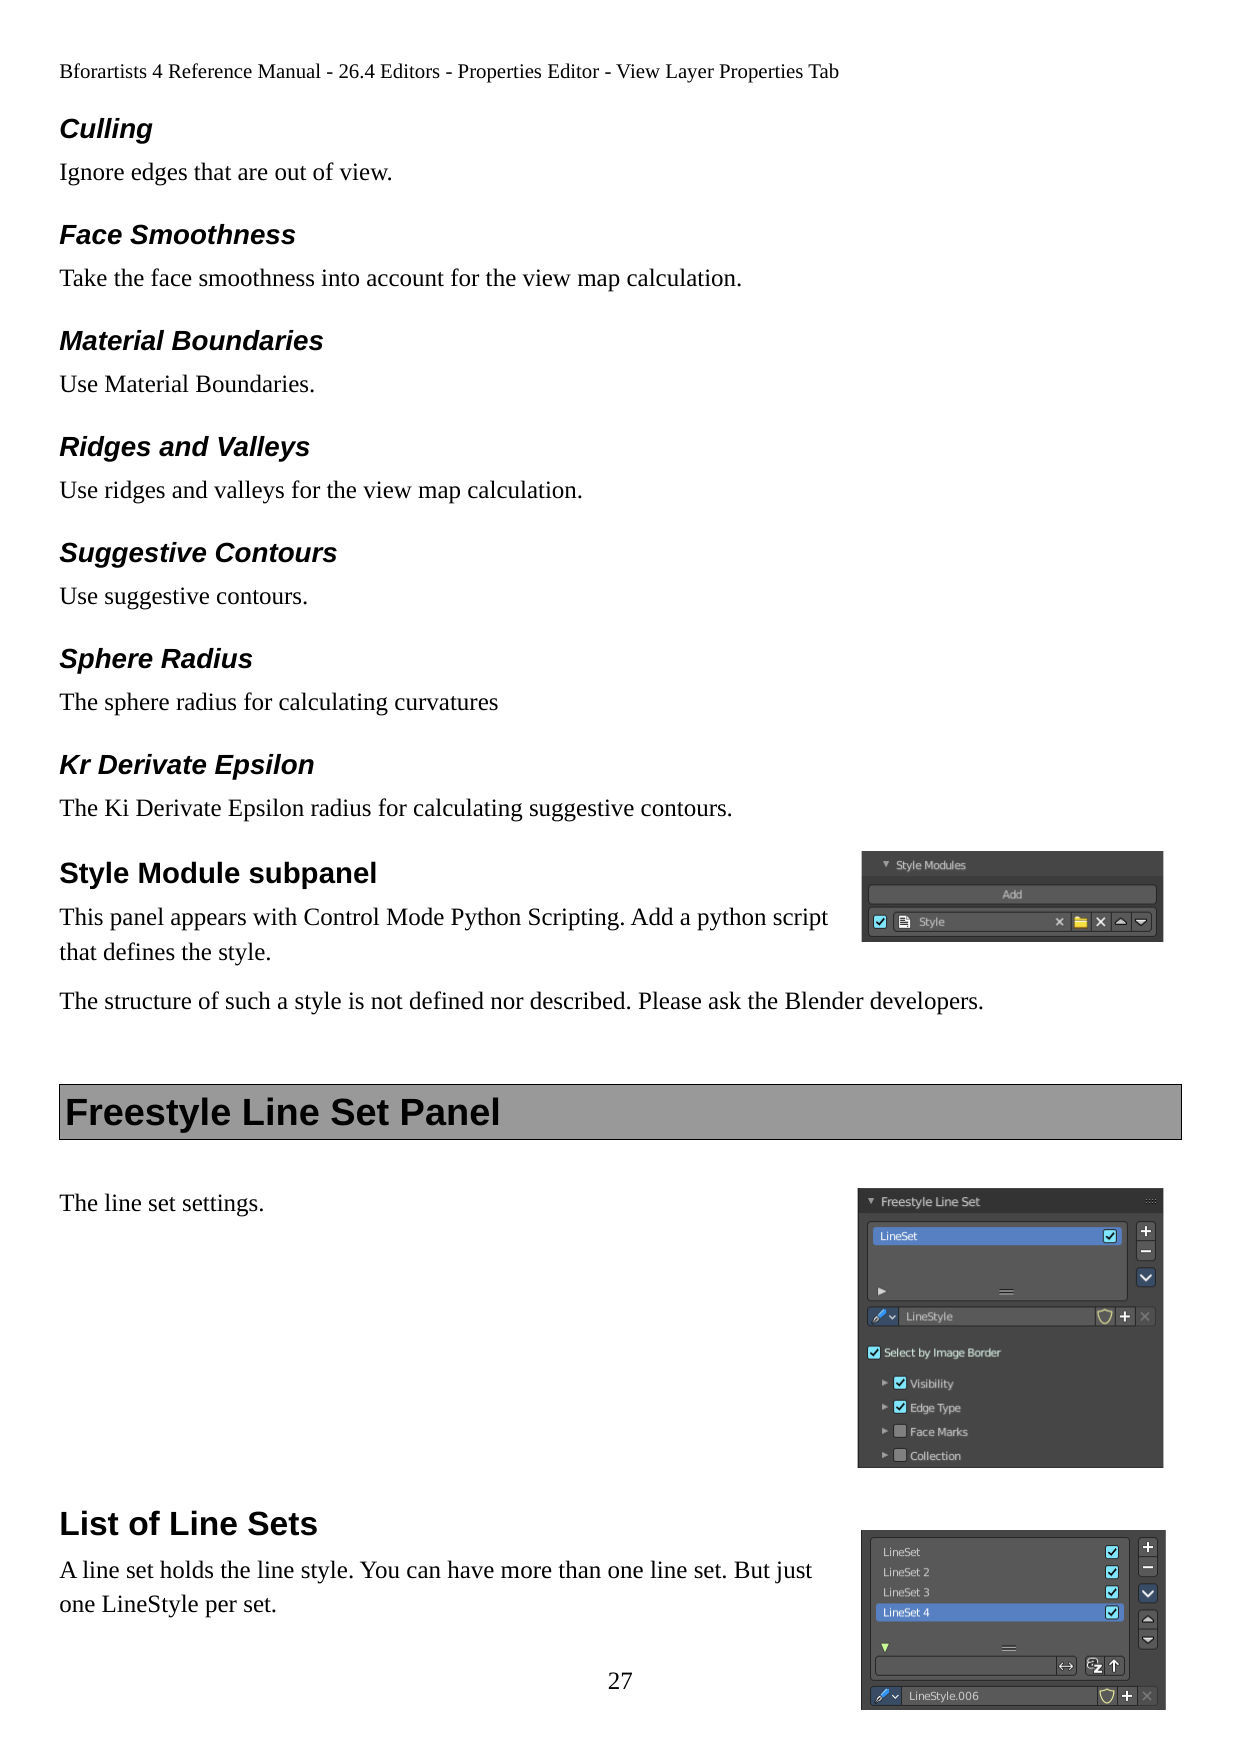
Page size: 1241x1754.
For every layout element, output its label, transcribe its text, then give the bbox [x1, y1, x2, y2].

picture [861, 1530, 1166, 1710]
subtitle Material Boundaries [59, 324, 1181, 356]
text Use ridges and valleys for the view map calculation. [59, 475, 1181, 503]
text Use Material Boundaries. [59, 369, 1181, 398]
picture [861, 851, 1164, 942]
text The sphere radius for calculating curvatures [59, 687, 1181, 715]
subtitle Face Smoothness [59, 218, 1181, 250]
table_header Freestyle Line Set Panel [60, 1085, 1181, 1139]
text The structure of such a style is not defined nor described. Please ask the Blender developers. [59, 986, 1181, 1015]
text The line set settings. [59, 1188, 857, 1217]
subtitle Kr Derivate Epsilon [59, 748, 1181, 780]
subtitle List of Line Sets [59, 1504, 1181, 1542]
subtitle Culling [59, 113, 1181, 144]
text Use suggestive contours. [59, 581, 1181, 609]
text The Ki Derivate Epsilon radius for calculating suggestive contours. [59, 793, 1181, 821]
subtitle Style Module subpanel [59, 856, 861, 890]
text [1164, 1188, 1181, 1217]
subtitle Suggestive Contours [59, 536, 1181, 568]
text This panel appears with Control Mode Python Scripting. Add a python script that defines the style. [59, 902, 1181, 966]
text A line set holds the line style. You can have more than one line set. But just one LineStyle per set. [59, 1555, 861, 1618]
subtitle Ridges and Valleys [59, 430, 1181, 462]
subtitle Sphere Radius [59, 642, 1181, 674]
subtitle [1164, 856, 1181, 890]
text Take the face smoothness into account for the view map calculation. [59, 263, 1181, 292]
picture [857, 1188, 1164, 1468]
text Ignore edges that are out of view. [59, 157, 1181, 186]
